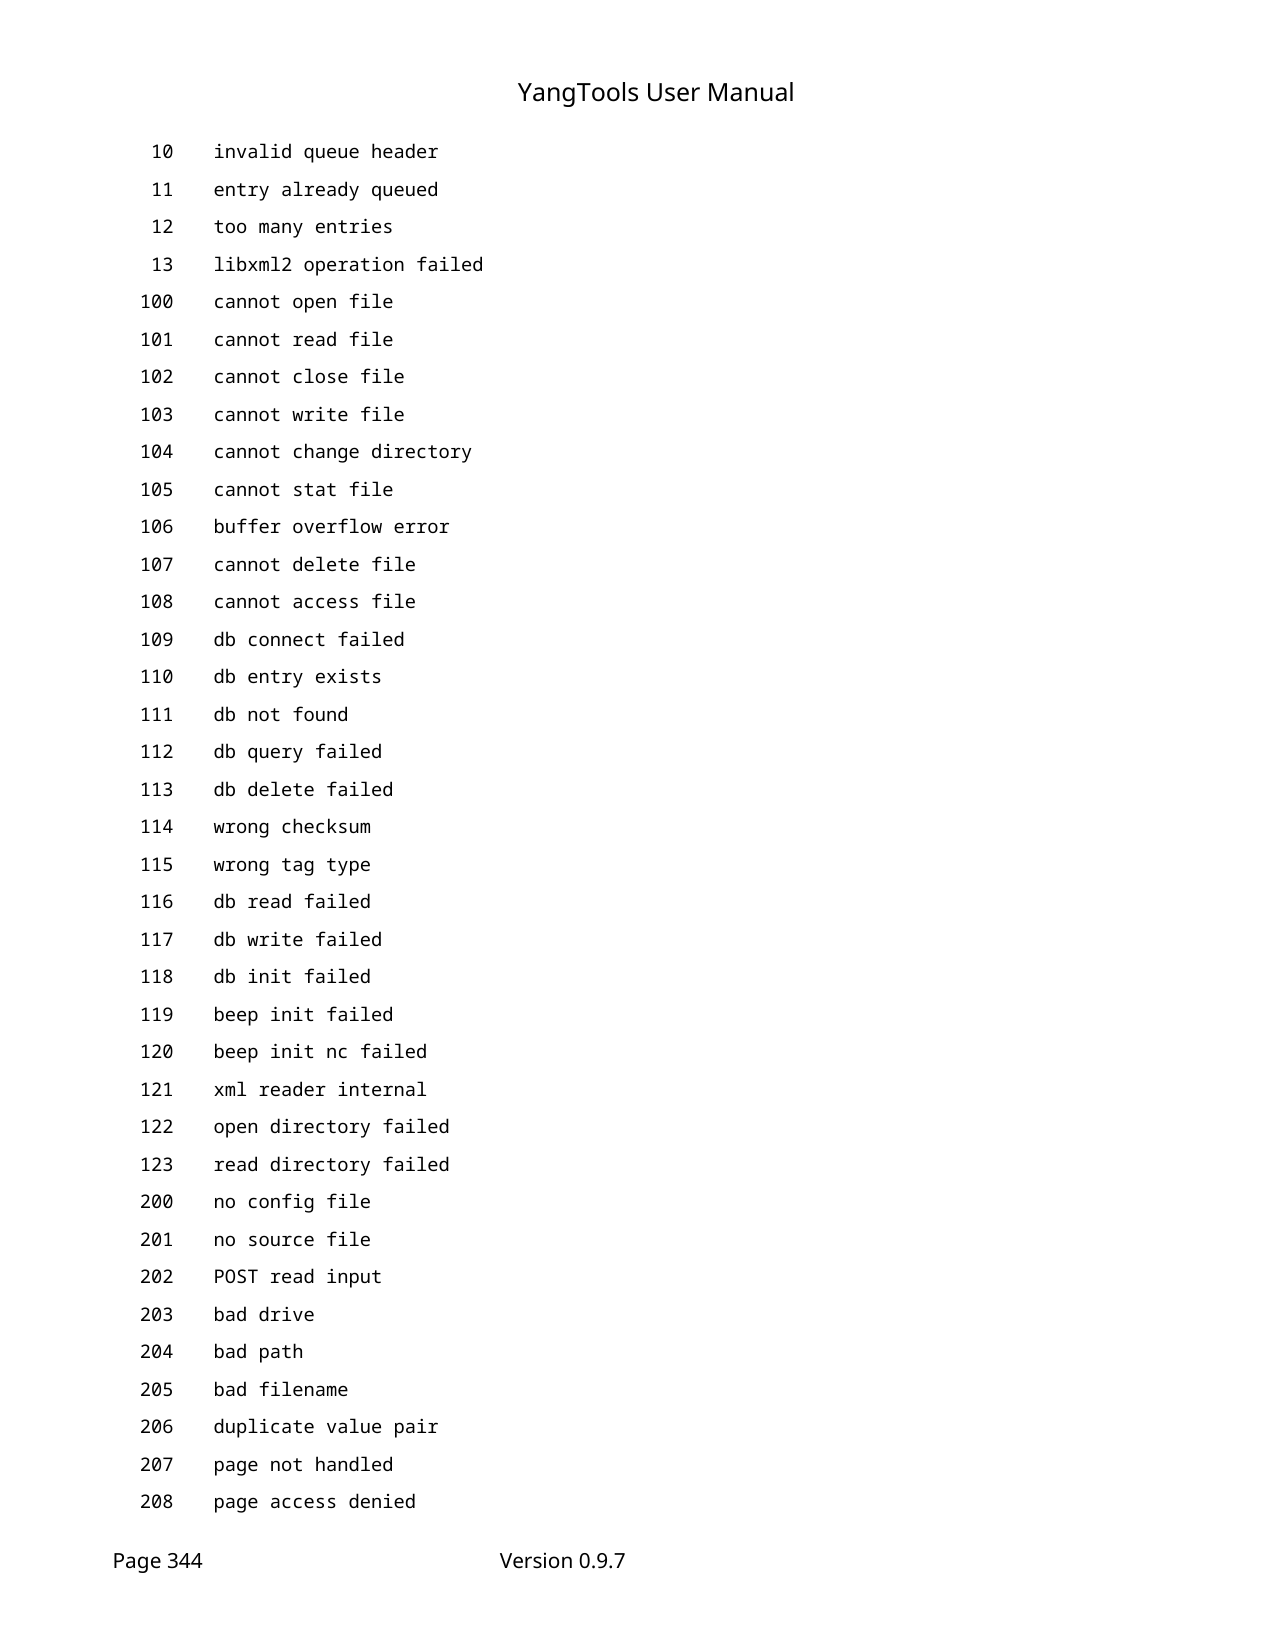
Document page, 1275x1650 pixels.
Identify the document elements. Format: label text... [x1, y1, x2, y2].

text 117 db write failed [139, 926, 1200, 952]
text 208 page access denied [139, 1488, 1200, 1514]
text 201 no source file [139, 1226, 1200, 1252]
text 200 no config file [139, 1188, 1200, 1214]
text 204 bad path [139, 1338, 1200, 1364]
text 207 page not handled [139, 1451, 1200, 1477]
text 107 cannot delete file [139, 551, 1200, 577]
text 103 cannot write file [139, 401, 1200, 427]
text 205 bad filename [139, 1376, 1200, 1402]
text 10 invalid queue header [139, 138, 1200, 164]
text 112 db query failed [139, 738, 1200, 764]
text 11 entry already queued [139, 176, 1200, 202]
text 116 db read failed [139, 888, 1200, 914]
text 109 db connect failed [139, 626, 1200, 652]
text 119 beep init failed [139, 1001, 1200, 1027]
text 110 db entry exists [139, 663, 1200, 689]
text 122 open directory failed [139, 1113, 1200, 1139]
text 114 wrong checksum [139, 813, 1200, 839]
text 108 cannot access file [139, 588, 1200, 614]
text 118 db init failed [139, 963, 1200, 989]
text 111 db not found [139, 701, 1200, 727]
text 115 wrong tag type [139, 851, 1200, 877]
text 202 POST read input [139, 1263, 1200, 1289]
text 121 xml reader internal [139, 1076, 1200, 1102]
text 105 cannot stat file [139, 476, 1200, 502]
text 100 cannot open file [139, 288, 1200, 314]
text 104 cannot change directory [139, 438, 1200, 464]
text 206 duplicate value pair [139, 1413, 1200, 1439]
text 106 buffer overflow error [139, 513, 1200, 539]
text 123 read directory failed [139, 1151, 1200, 1177]
text 203 bad drive [139, 1301, 1200, 1327]
text 102 cannot close file [139, 363, 1200, 389]
text 120 beep init nc failed [139, 1038, 1200, 1064]
text 113 db delete failed [139, 776, 1200, 802]
text 12 too many entries [139, 213, 1200, 239]
text 101 cannot read file [139, 326, 1200, 352]
text 13 libxml2 operation failed [139, 251, 1200, 277]
